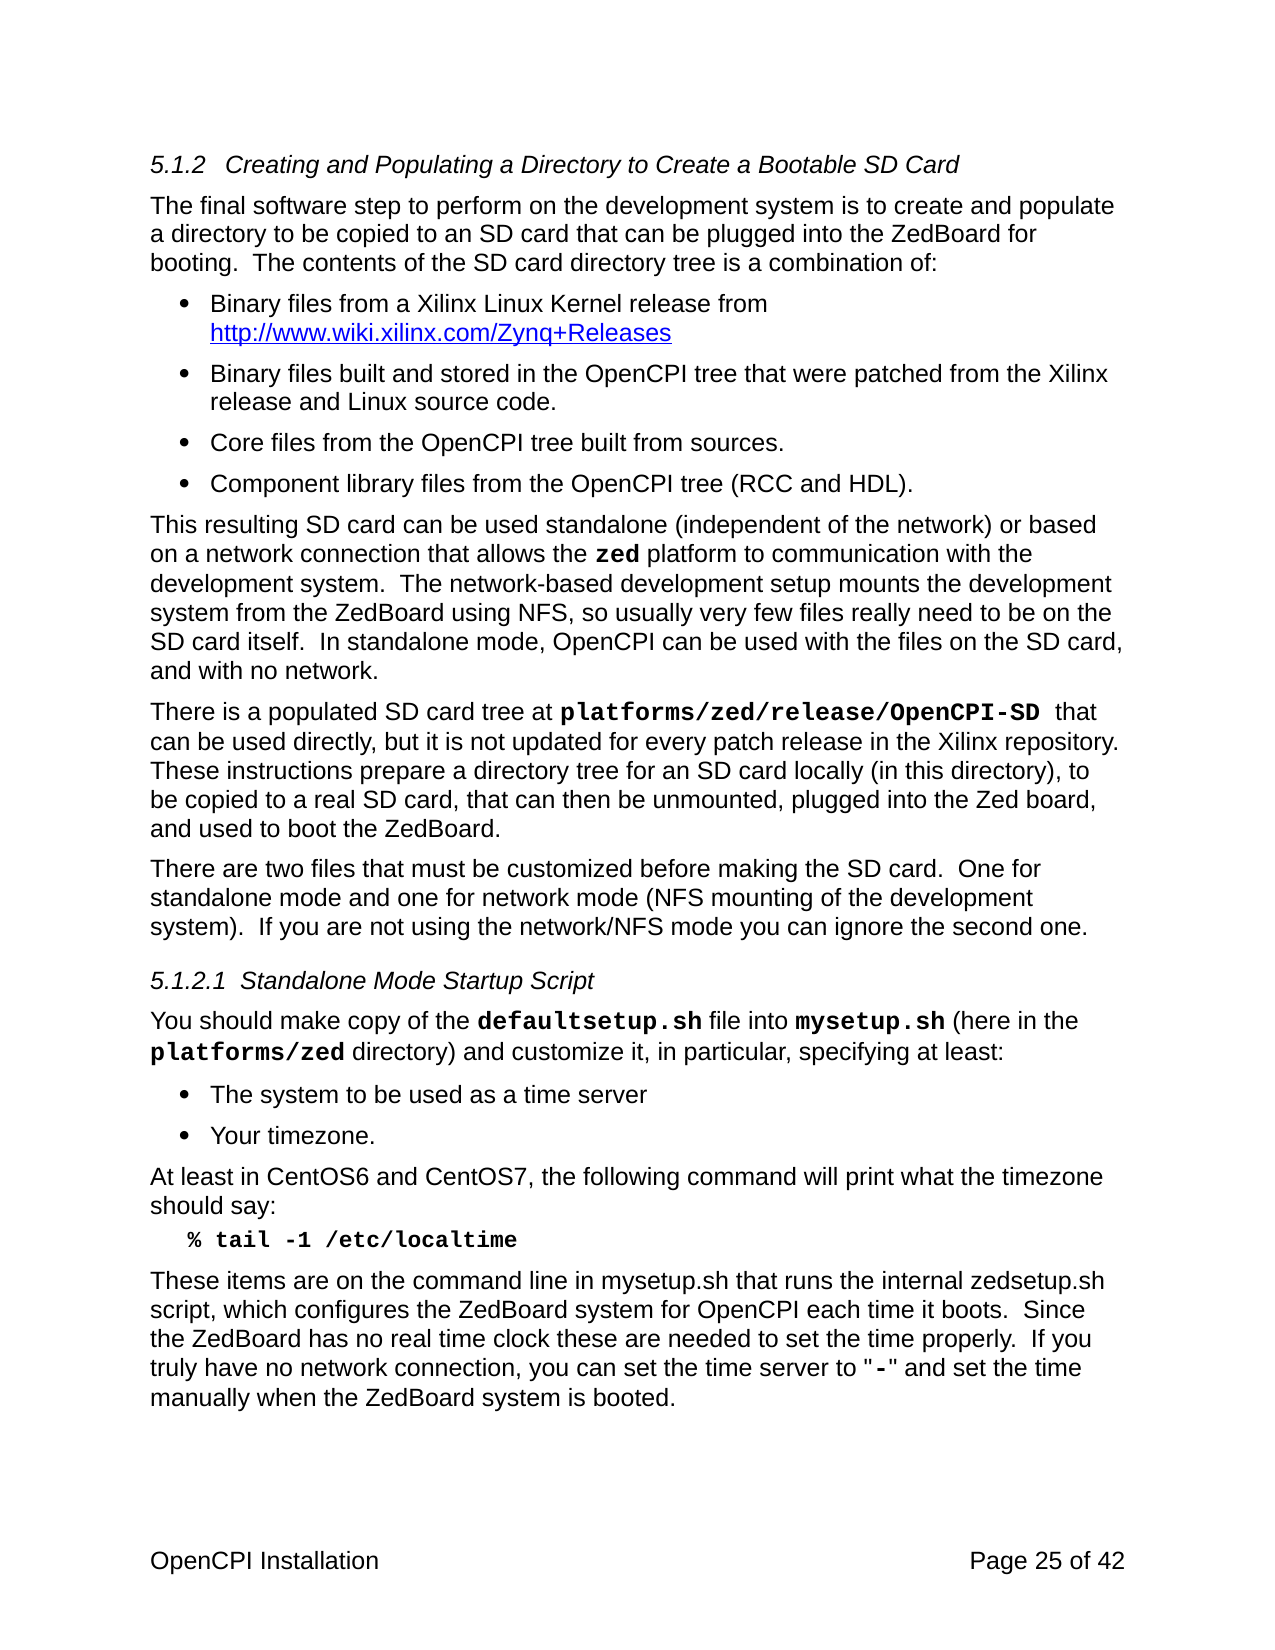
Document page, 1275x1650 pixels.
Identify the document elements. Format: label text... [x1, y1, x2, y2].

list Your timezone. [180, 1121, 1125, 1150]
list Component library files from the OpenCPI tree (RCC and HDL). [180, 469, 1125, 498]
text These items are on the command line in mysetup.sh that runs the internal zedsetup.sh script, which configures the ZedBoard system for OpenCPI each time it boots. Since the ZedBoard has no real time clock these are needed to set the time properly. If you truly have no network connection, you can set the time server to "-" and set the time manually when the ZedBoard system is booted. [150, 1266, 1125, 1412]
text This resulting SD card can be used standalone (independent of the network) or based on a network connection that allows the zed platform to communication with the development system. The network-based development setup mounts the development system from the ZedBoard using NFS, so usually very few files really need to be on the SD card itself. In standalone mode, OpenCPI can be used with the files on the SD card, and with no network. [150, 510, 1125, 684]
list Binary files built and stored in the OpenCPI tree that were patched from the Xilinx release and Linux source code. [180, 358, 1125, 416]
text The final software step to perform on the development system is to create and populate a directory to be copied to an SD card that can be plugged into the ZedBoard for booting. The contents of the SD card directory tree is a combination of: [150, 191, 1125, 277]
text There is a populated SD card tree at platforms/zed/release/OpenCPI-SD that can be used directly, but it is not updated for every patch release in the Xilinx repository. These instructions prepare a directory tree for an SD card locally (in this directory), to be copied to a real SD card, that can then be unmounted, plugged into the Zed board, and used to boot the ZedBoard. [150, 696, 1125, 842]
text You should make copy of the defaultsetup.sh file into mysetup.sh (here in the platforms/zed directory) and customize it, in particular, specifying at least: [150, 1006, 1125, 1068]
text At least in CentOS6 and CentOS7, the following command will print what the timezone should say: [150, 1162, 1125, 1219]
subtitle Standalone Mode Startup Script [150, 966, 1125, 994]
list Core files from the OpenCPI tree built from sources. [180, 428, 1125, 457]
list Binary files from a Xilinx Linux Kernel release from http://www.wiki.xilinx.com/Zynq+Releases [180, 289, 1125, 347]
text % tail -1 /etc/localtime [187, 1228, 1125, 1254]
subtitle Creating and Populating a Directory to Create a Bootable SD Card [150, 150, 1125, 179]
list The system to be used as a time server [180, 1080, 1125, 1109]
text There are two files that must be customized before making the SD card. One for standalone mode and one for network mode (NFS mounting of the development system). If you are not using the network/NFS mode you can ignore the second one. [150, 854, 1125, 941]
